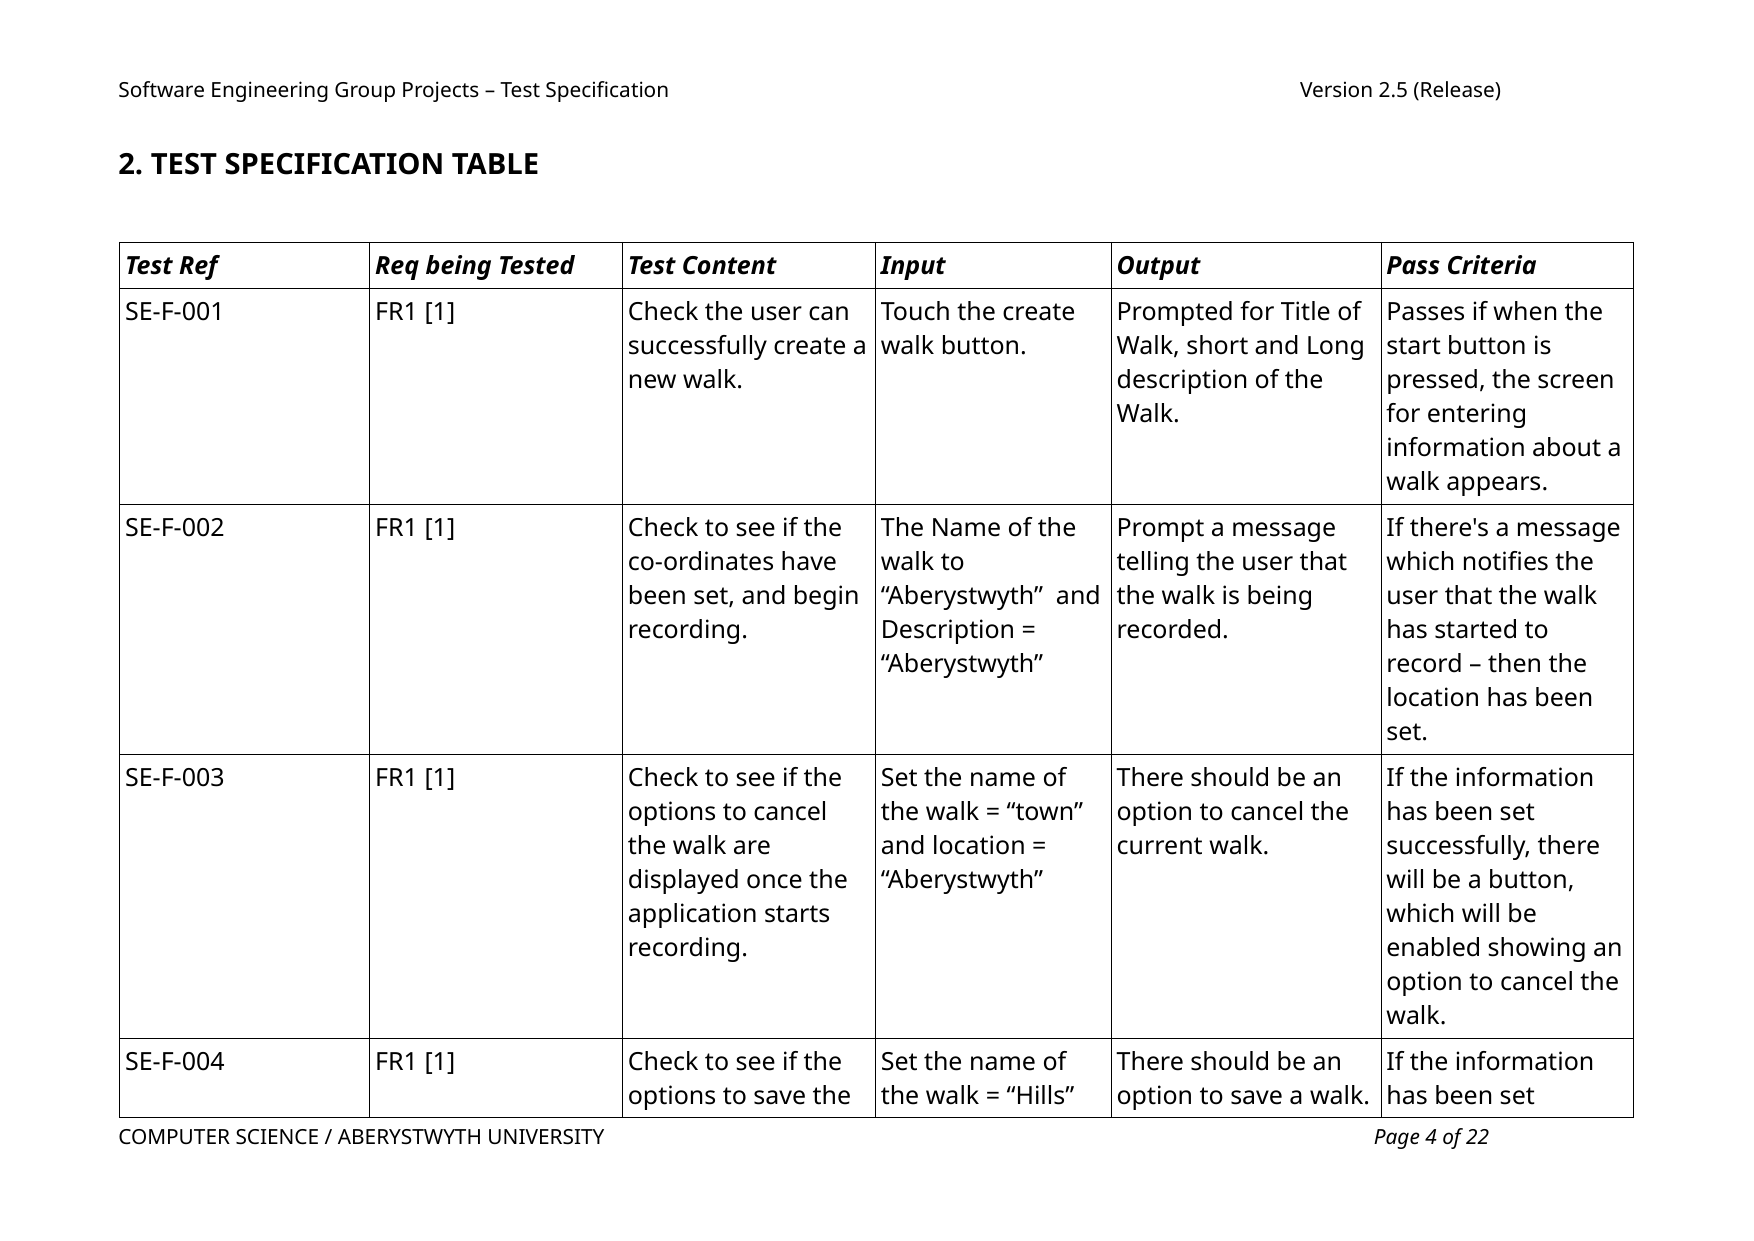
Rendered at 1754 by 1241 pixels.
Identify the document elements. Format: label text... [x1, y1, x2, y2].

table_cell FR1 [1] [370, 505, 622, 753]
table_cell Touch the create walk button. [876, 289, 1111, 503]
table_cell Passes if when the start button is pressed, the screen for entering information about a walk appears. [1382, 289, 1633, 503]
table_header Test Ref [120, 243, 369, 287]
table_cell FR1 [1] [370, 755, 622, 1037]
table_cell Prompted for Title of Walk, short and Long description of the Walk. [1112, 289, 1381, 503]
table_cell If the information has been set successfully, there will be a button, which will be enabled showing an option to cancel the walk. [1382, 755, 1633, 1037]
table_cell SE-F-001 [120, 289, 369, 503]
table_cell The Name of the walk to “Aberystwyth” and Description = “Aberystwyth” [876, 505, 1111, 753]
table_cell SE-F-002 [120, 505, 369, 753]
table_cell There should be an option to cancel the current walk. [1112, 755, 1381, 1037]
table_header Pass Criteria [1382, 243, 1633, 287]
table_cell Check to see if the options to cancel the walk are displayed once the application starts recording. [623, 755, 875, 1037]
table_header Input [876, 243, 1111, 287]
table_cell Set the name of the walk = “town” and location = “Aberystwyth” [876, 755, 1111, 1037]
table_header Req being Tested [370, 243, 622, 287]
subtitle 2. TEST SPECIFICATION TABLE [118, 143, 1636, 183]
table_header Output [1112, 243, 1381, 287]
table_cell Check to see if the co-ordinates have been set, and begin recording. [623, 505, 875, 753]
table_cell FR1 [1] [370, 1039, 622, 1117]
table_cell There should be an option to save a walk. [1112, 1039, 1381, 1117]
table_cell SE-F-003 [120, 755, 369, 1037]
table_cell SE-F-004 [120, 1039, 369, 1117]
table_cell Check to see if the options to save the [623, 1039, 875, 1117]
table_header Test Content [623, 243, 875, 287]
table_cell If the information has been set [1382, 1039, 1633, 1117]
table_cell Prompt a message telling the user that the walk is being recorded. [1112, 505, 1381, 753]
table_cell Check the user can successfully create a new walk. [623, 289, 875, 503]
table_cell Set the name of the walk = “Hills” [876, 1039, 1111, 1117]
table_cell If there's a message which notifies the user that the walk has started to record – then the location has been set. [1382, 505, 1633, 753]
table_cell FR1 [1] [370, 289, 622, 503]
